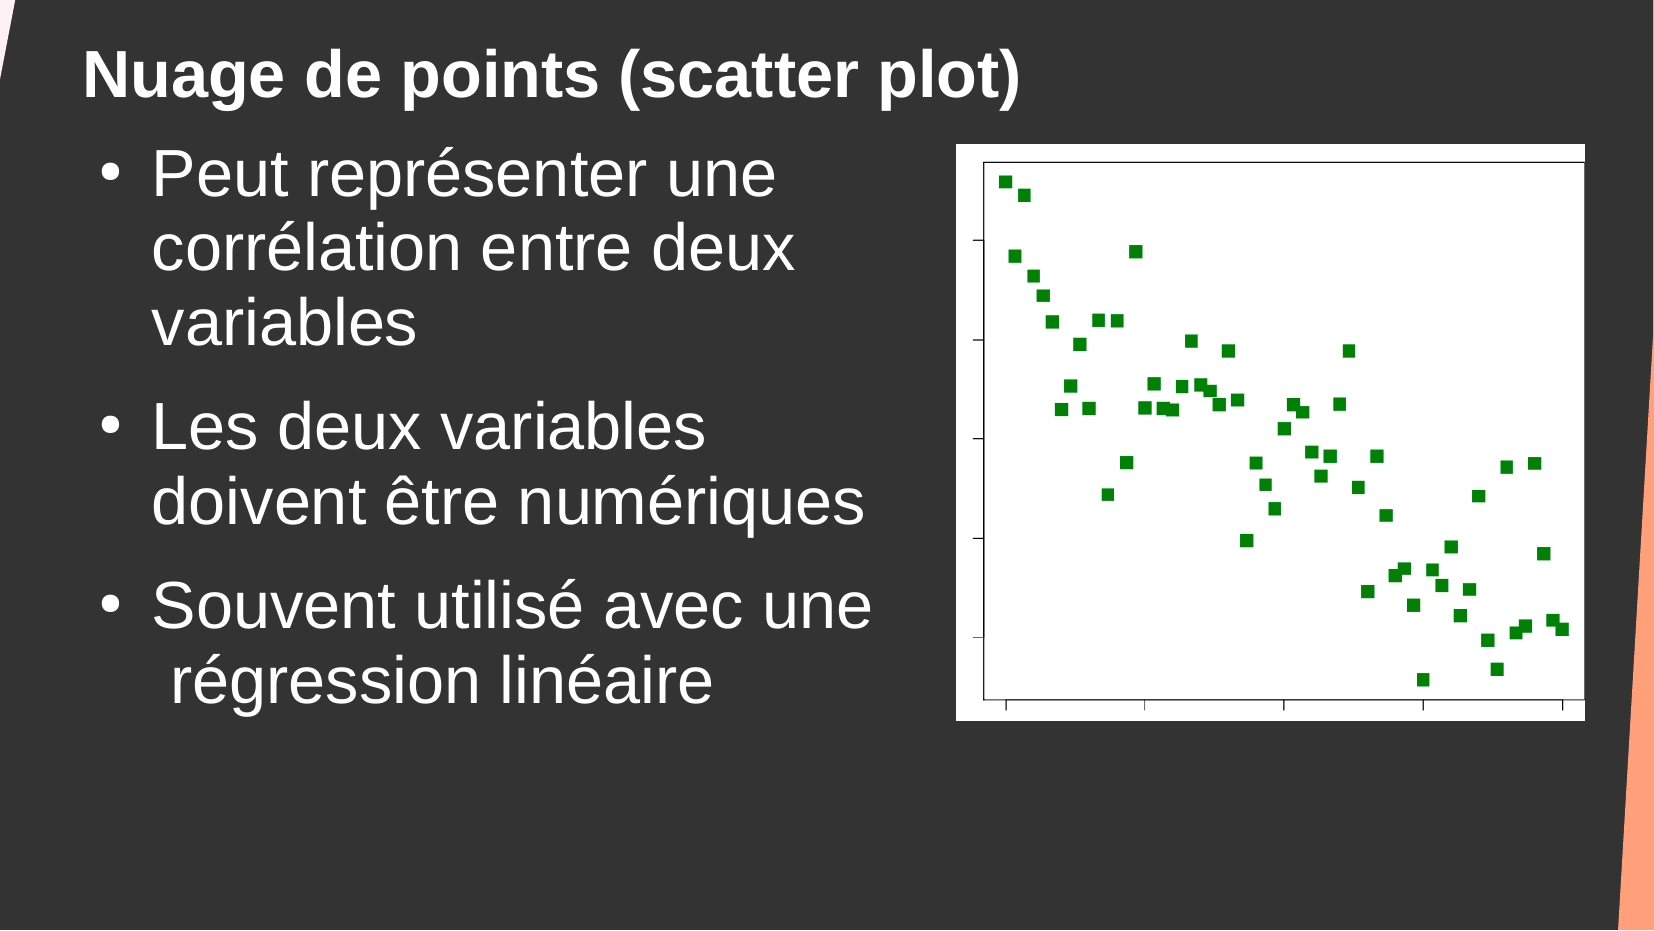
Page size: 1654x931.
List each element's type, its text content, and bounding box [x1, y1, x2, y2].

text_box [1618, 319, 1654, 931]
picture [956, 144, 1585, 721]
text_box [0, 0, 16, 80]
list Peut représenter une corrélation entre deux variables Les deux variables doivent être numériques Souvent utilisé avec une régression linéaire [80, 135, 886, 815]
title Nuage de points (scatter plot) [82, 37, 1571, 115]
